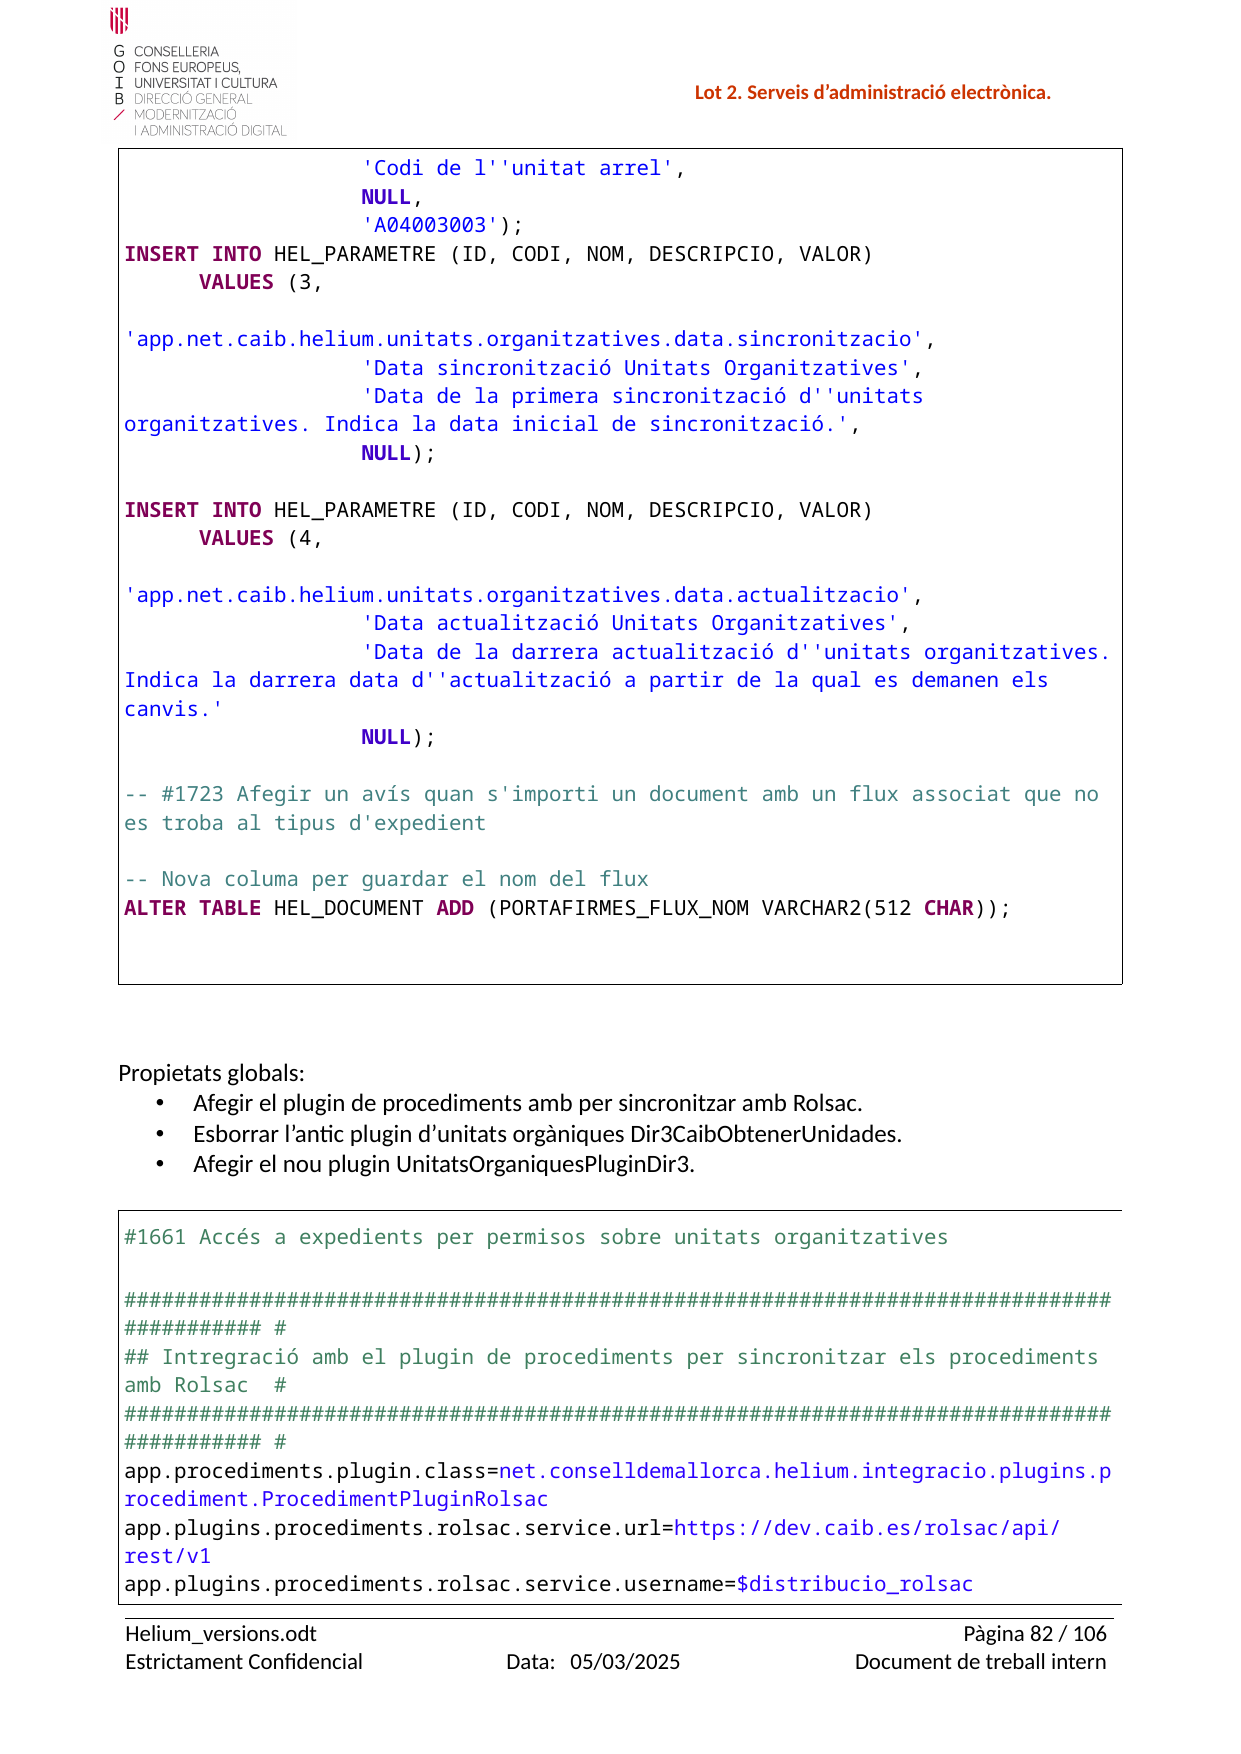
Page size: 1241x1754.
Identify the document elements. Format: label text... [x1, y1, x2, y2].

table_header 'Codi de l''unitat arrel', NULL, 'A04003003'); INSERT INTO HEL_PARAMETRE (ID, CODI, NOM, DESCRIPCIO, VALOR) VALUES (3, 'app.net.caib.helium.unitats.organitzatives.data.sincronitzacio', 'Data sincronització Unitats Organitzatives', 'Data de la primera sincronització d''unitats organitzatives. Indica la data inicial de sincronització.', NULL); INSERT INTO HEL_PARAMETRE (ID, CODI, NOM, DESCRIPCIO, VALOR) VALUES (4, 'app.net.caib.helium.unitats.organitzatives.data.actualitzacio', 'Data actualització Unitats Organitzatives', 'Data de la darrera actualització d''unitats organitzatives. Indica la darrera data d''actualització a partir de la qual es demanen els canvis.' NULL); -- #1723 Afegir un avís quan s'importi un document amb un flux associat que no es troba al tipus d'expedient -- Nova columa per guardar el nom del flux ALTER TABLE HEL_DOCUMENT ADD (PORTAFIRMES_FLUX_NOM VARCHAR2(512 CHAR)); [119, 149, 1122, 984]
list Esborrar l’antic plugin d’unitats orgàniques Dir3CaibObtenerUnidades. [156, 1118, 1122, 1148]
list Afegir el nou plugin UnitatsOrganiquesPluginDir3. [156, 1148, 1122, 1179]
picture [100, 0, 297, 144]
list Afegir el plugin de procediments amb per sincronitzar amb Rolsac. [156, 1087, 1122, 1118]
text Propietats globals: [118, 1057, 1122, 1087]
table_header #1661 Accés a expedients per permisos sobre unitats organitzatives ########################################################################################## # ## Intregració amb el plugin de procediments per sincronitzar els procediments amb Rolsac # ########################################################################################## # app.procediments.plugin.class=net.conselldemallorca.helium.integracio.plugins.procediment.ProcedimentPluginRolsac app.plugins.procediments.rolsac.service.url=https://dev.caib.es/rolsac/api/rest/v1 app.plugins.procediments.rolsac.service.username=$distribucio_rolsac [119, 1211, 1122, 1604]
